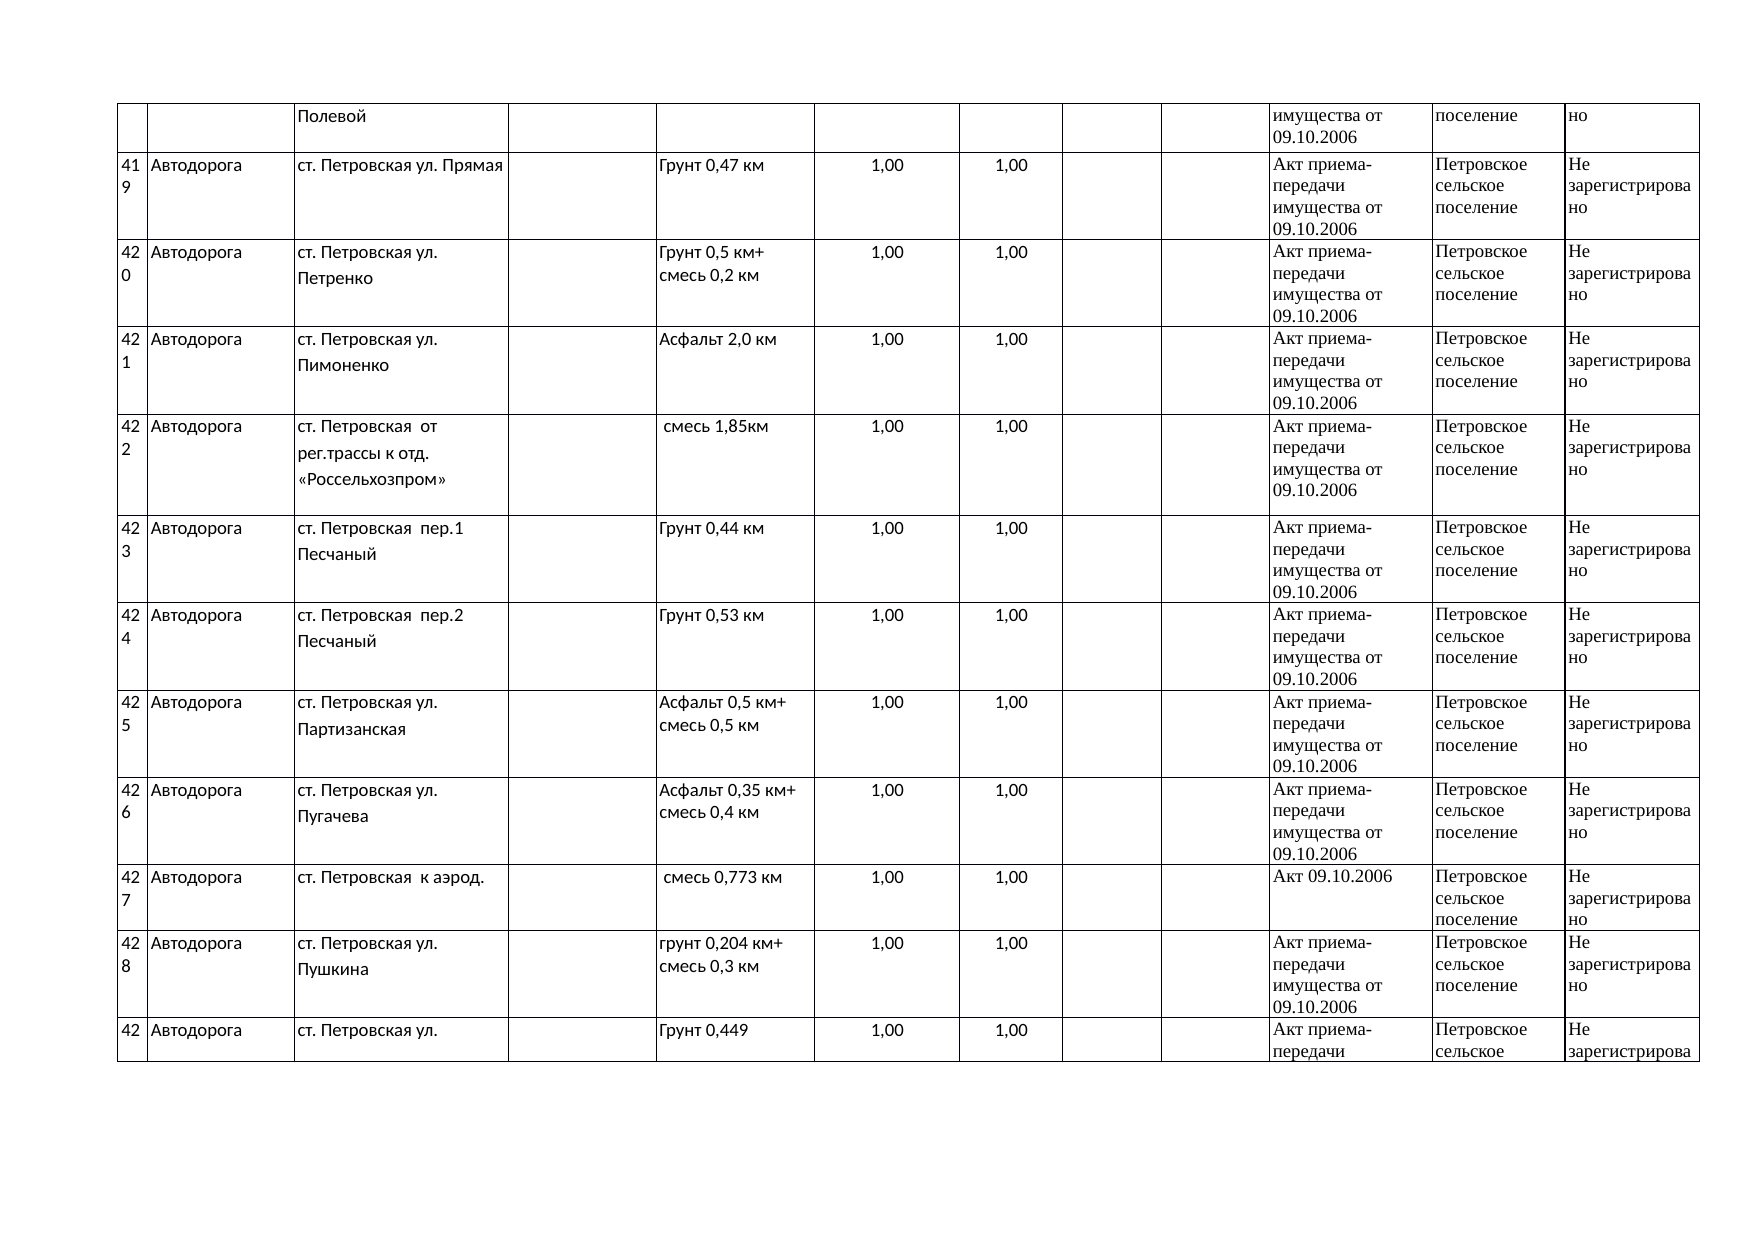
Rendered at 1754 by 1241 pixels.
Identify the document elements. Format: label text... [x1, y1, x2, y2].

table_cell Петровское сельское поселение [1433, 931, 1564, 1017]
table_cell Не зарегистрировано [1566, 516, 1699, 602]
table_cell 1,00 [960, 516, 1062, 602]
table_cell ст. Петровская ул. Пушкина [295, 931, 508, 1017]
table_cell Акт приема-передачи имущества от 09.10.2006 [1270, 415, 1432, 515]
table_cell ст. Петровская пер.1 Песчаный [295, 516, 508, 602]
table_cell [509, 778, 656, 864]
table_cell 1,00 [815, 153, 959, 239]
table_cell Акт приема-передачи имущества от 09.10.2006 [1270, 691, 1432, 777]
table_cell [1063, 865, 1161, 930]
table_cell [509, 865, 656, 930]
table_cell ст. Петровская от рег.трассы к отд. «Россельхозпром» [295, 415, 508, 515]
table_cell [1162, 778, 1269, 864]
table_cell [1063, 603, 1161, 689]
table_cell [1162, 516, 1269, 602]
table_cell ст. Петровская ул. Пимоненко [295, 327, 508, 413]
table_cell [1063, 691, 1161, 777]
table_cell Петровское сельское поселение [1433, 153, 1564, 239]
table_cell Автодорога [148, 415, 294, 515]
table_cell [509, 104, 656, 152]
table_cell 1,00 [815, 691, 959, 777]
table_cell ст. Петровская ул. [295, 1018, 508, 1061]
table_cell Не зарегистрировано [1566, 415, 1699, 515]
table_cell Петровское сельское поселение [1433, 516, 1564, 602]
table_cell 427 [118, 865, 147, 930]
table_cell [1162, 153, 1269, 239]
table_cell [1063, 778, 1161, 864]
table_cell [815, 104, 959, 152]
table_cell Акт приема-передачи имущества от 09.10.2006 [1270, 516, 1432, 602]
table_cell 424 [118, 603, 147, 689]
table_cell Не зарегистрировано [1566, 931, 1699, 1017]
table_cell 1,00 [960, 865, 1062, 930]
table_cell 1,00 [960, 691, 1062, 777]
table_cell 1,00 [960, 240, 1062, 326]
table_cell Акт приема-передачи [1270, 1018, 1432, 1061]
table_cell [960, 104, 1062, 152]
table_cell Автодорога [148, 931, 294, 1017]
table_cell Асфальт 2,0 км [657, 327, 814, 413]
table_cell [509, 1018, 656, 1061]
table_cell смесь 1,85км [657, 415, 814, 515]
table_cell 1,00 [815, 516, 959, 602]
table_cell [1063, 516, 1161, 602]
table_cell 420 [118, 240, 147, 326]
table_cell [1162, 415, 1269, 515]
table_cell Грунт 0,44 км [657, 516, 814, 602]
table_cell [509, 327, 656, 413]
table_cell [1162, 603, 1269, 689]
table_cell 1,00 [815, 240, 959, 326]
table_cell Петровское сельское поселение [1433, 240, 1564, 326]
table_cell Петровское сельское [1433, 1018, 1564, 1061]
table_cell [1162, 691, 1269, 777]
table_cell [509, 931, 656, 1017]
table_cell ст. Петровская пер.2 Песчаный [295, 603, 508, 689]
table_cell имущества от 09.10.2006 [1270, 104, 1432, 152]
table_cell Не зарегистрировано [1566, 153, 1699, 239]
table_cell Асфальт 0,35 км+ смесь 0,4 км [657, 778, 814, 864]
table_cell Не зарегистрировано [1566, 603, 1699, 689]
table_cell Не зарегистрировано [1566, 240, 1699, 326]
table_cell 1,00 [815, 778, 959, 864]
table_cell Петровское сельское поселение [1433, 603, 1564, 689]
table_cell но [1566, 104, 1699, 152]
table_cell Петровское сельское поселение [1433, 691, 1564, 777]
table_cell Акт приема-передачи имущества от 09.10.2006 [1270, 778, 1432, 864]
table_cell 1,00 [960, 153, 1062, 239]
table_cell 419 [118, 153, 147, 239]
table_cell [1063, 240, 1161, 326]
table_cell Автодорога [148, 778, 294, 864]
table_cell [1063, 415, 1161, 515]
table_cell Петровское сельское поселение [1433, 865, 1564, 930]
table_cell ст. Петровская ул. Пугачева [295, 778, 508, 864]
table_cell Петровское сельское поселение [1433, 415, 1564, 515]
table_cell 1,00 [815, 931, 959, 1017]
table_cell 1,00 [815, 865, 959, 930]
table_cell 1,00 [815, 1018, 959, 1061]
table_cell [509, 603, 656, 689]
table_cell 1,00 [960, 327, 1062, 413]
table_cell 428 [118, 931, 147, 1017]
table_cell [1162, 1018, 1269, 1061]
table_cell Акт 09.10.2006 [1270, 865, 1432, 930]
table_cell Автодорога [148, 865, 294, 930]
table_cell [509, 153, 656, 239]
table_cell [657, 104, 814, 152]
table_cell [1162, 931, 1269, 1017]
table_cell 425 [118, 691, 147, 777]
table_cell 422 [118, 415, 147, 515]
table_cell 1,00 [815, 603, 959, 689]
table_cell Грунт 0,53 км [657, 603, 814, 689]
table_cell 1,00 [960, 1018, 1062, 1061]
table_cell 1,00 [960, 931, 1062, 1017]
table_cell 1,00 [960, 415, 1062, 515]
table_cell 1,00 [815, 327, 959, 413]
table_cell ст. Петровская ул. Партизанская [295, 691, 508, 777]
table_cell Грунт 0,5 км+ смесь 0,2 км [657, 240, 814, 326]
table_cell 42 [118, 1018, 147, 1061]
table_cell [1162, 240, 1269, 326]
table_cell [1162, 327, 1269, 413]
table_cell поселение [1433, 104, 1564, 152]
table_cell Акт приема-передачи имущества от 09.10.2006 [1270, 327, 1432, 413]
table_cell [509, 240, 656, 326]
table_cell ст. Петровская ул. Прямая [295, 153, 508, 239]
table_cell [509, 415, 656, 515]
table_cell Автодорога [148, 691, 294, 777]
table_cell [1162, 104, 1269, 152]
table_cell [1063, 153, 1161, 239]
table_cell 426 [118, 778, 147, 864]
table_cell Автодорога [148, 153, 294, 239]
table_cell ст. Петровская к аэрод. [295, 865, 508, 930]
table_cell Автодорога [148, 240, 294, 326]
table_cell Не зарегистрирова [1566, 1018, 1699, 1061]
table_cell [509, 516, 656, 602]
table_cell [1063, 327, 1161, 413]
table_cell 1,00 [960, 603, 1062, 689]
table_cell Акт приема-передачи имущества от 09.10.2006 [1270, 240, 1432, 326]
table_cell грунт 0,204 км+ смесь 0,3 км [657, 931, 814, 1017]
table_cell Не зарегистрировано [1566, 865, 1699, 930]
table_cell Автодорога [148, 603, 294, 689]
table_cell Акт приема-передачи имущества от 09.10.2006 [1270, 931, 1432, 1017]
table_cell 423 [118, 516, 147, 602]
table_cell Петровское сельское поселение [1433, 778, 1564, 864]
table_cell [1063, 104, 1161, 152]
table_cell Не зарегистрировано [1566, 691, 1699, 777]
table_cell ст. Петровская ул. Петренко [295, 240, 508, 326]
table_cell [148, 104, 294, 152]
table_cell [1162, 865, 1269, 930]
table_cell Автодорога [148, 1018, 294, 1061]
table_cell Акт приема-передачи имущества от 09.10.2006 [1270, 153, 1432, 239]
table_cell [118, 104, 147, 152]
table_cell Петровское сельское поселение [1433, 327, 1564, 413]
table_cell Автодорога [148, 327, 294, 413]
table_cell Автодорога [148, 516, 294, 602]
table_cell [1063, 931, 1161, 1017]
table_cell [509, 691, 656, 777]
table_cell Полевой [295, 104, 508, 152]
table_cell 421 [118, 327, 147, 413]
table_cell смесь 0,773 км [657, 865, 814, 930]
table_cell Акт приема-передачи имущества от 09.10.2006 [1270, 603, 1432, 689]
table_cell Грунт 0,449 [657, 1018, 814, 1061]
table_cell Не зарегистрировано [1566, 778, 1699, 864]
table_cell Грунт 0,47 км [657, 153, 814, 239]
table_cell 1,00 [960, 778, 1062, 864]
table_cell Не зарегистрировано [1566, 327, 1699, 413]
table_cell [1063, 1018, 1161, 1061]
table_cell Асфальт 0,5 км+ смесь 0,5 км [657, 691, 814, 777]
table_cell 1,00 [815, 415, 959, 515]
